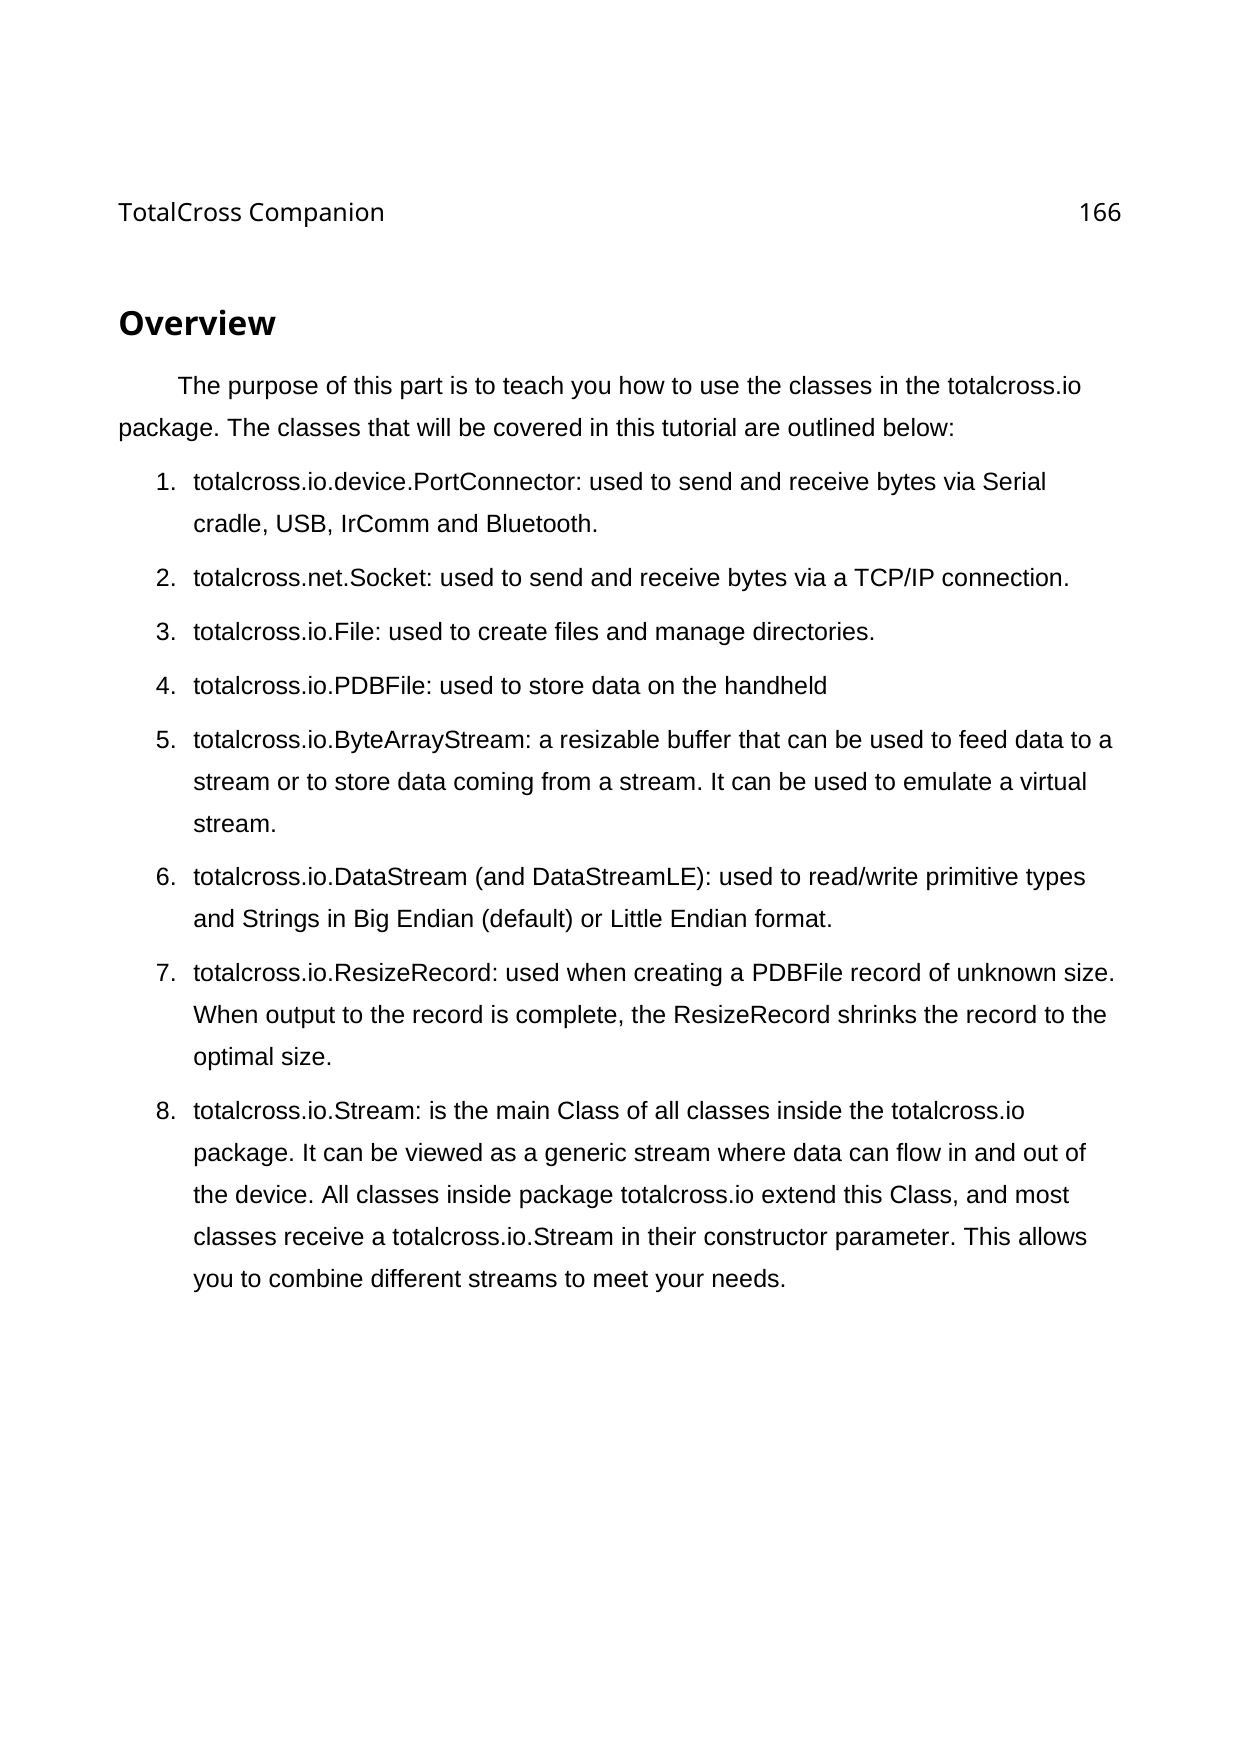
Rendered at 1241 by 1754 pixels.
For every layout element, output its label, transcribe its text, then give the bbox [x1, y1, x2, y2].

text The purpose of this part is to teach you how to use the classes in the totalcross.io package. The classes that will be covered in this tutorial are outlined below: [118, 372, 1122, 442]
list totalcross.io.ByteArrayStream: a resizable buffer that can be used to feed data to a stream or to store data coming from a stream. It can be used to emulate a virtual stream. [156, 726, 1122, 837]
list totalcross.io.ResizeRecord: used when creating a PDBFile record of unknown size. When output to the record is complete, the ResizeRecord shrinks the record to the optimal size. [156, 959, 1122, 1071]
list totalcross.io.Stream: is the main Class of all classes inside the totalcross.io package. It can be viewed as a generic stream where data can flow in and out of the device. All classes inside package totalcross.io extend this Class, and most classes receive a totalcross.io.Stream in their constructor parameter. This allows you to combine different streams to meet your needs. [156, 1097, 1122, 1293]
subtitle Overview [118, 300, 1122, 346]
list totalcross.io.DataStream (and DataStreamLE): used to read/write primitive types and Strings in Big Endian (default) or Little Endian format. [156, 863, 1122, 933]
list totalcross.io.device.PortConnector: used to send and receive bytes via Serial cradle, USB, IrComm and Bluetooth. [156, 468, 1122, 538]
list totalcross.io.File: used to create files and manage directories. [156, 618, 1122, 646]
list totalcross.io.PDBFile: used to store data on the handheld [156, 672, 1122, 700]
list totalcross.net.Socket: used to send and receive bytes via a TCP/IP connection. [156, 564, 1122, 592]
